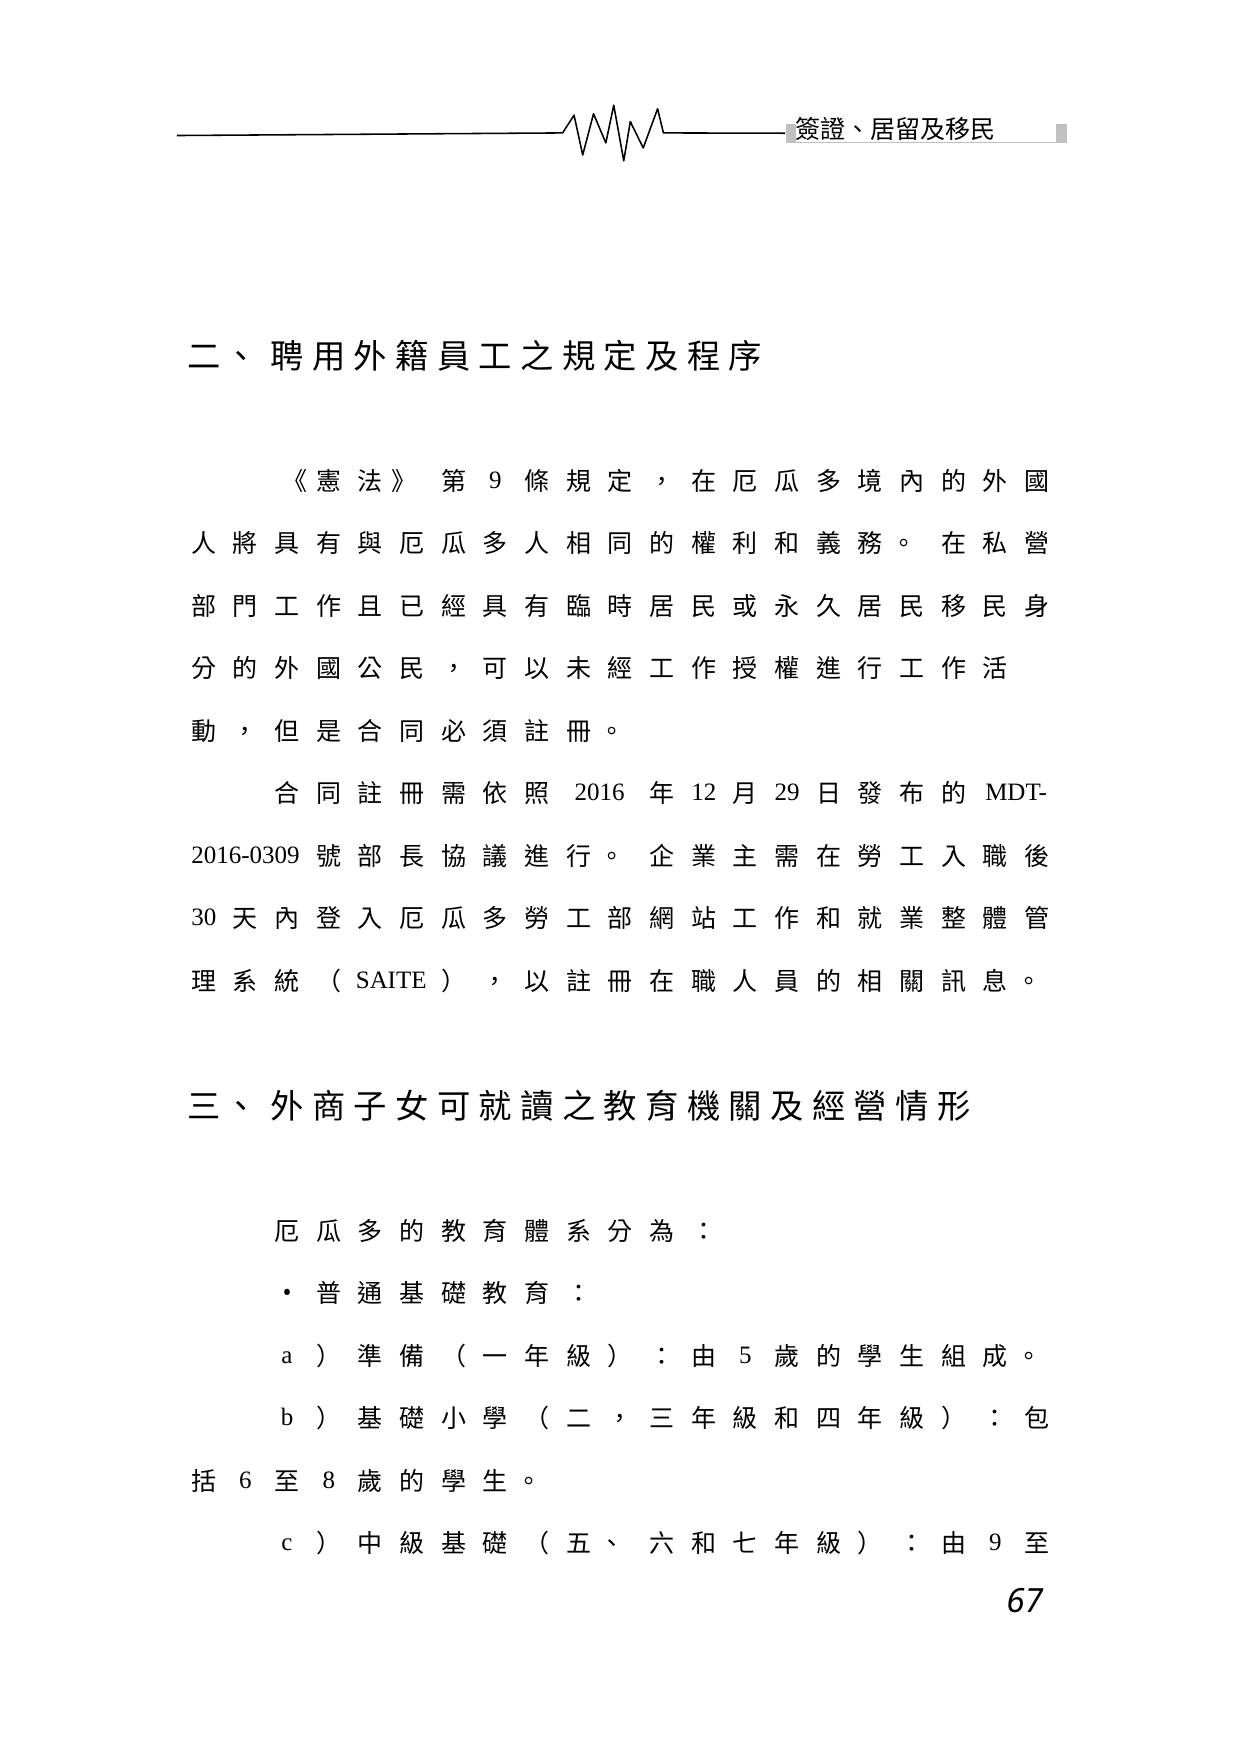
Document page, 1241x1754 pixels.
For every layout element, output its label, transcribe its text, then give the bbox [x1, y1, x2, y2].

text 二、聘用外籍員工之規定及程序 [183, 313, 1058, 375]
text 三、外商子女可就讀之教育機關及經營情形 [183, 1063, 1058, 1125]
text b）基礎小學（二，三年級和四年級）：包括6至8歲的學生。 [183, 1375, 1058, 1500]
text 《憲法》第9條規定，在厄瓜多境內的外國人將具有與厄瓜多人相同的權利和義務。在私營部門工作且已經具有臨時居民或永久居民移民身分的外國公民，可以未經工作授權進行工作活動，但是合同必須註冊。 [183, 438, 1058, 750]
text a）準備（一年級）：由5歲的學生組成。 [183, 1313, 1058, 1375]
text 厄瓜多的教育體系分為： [183, 1188, 1058, 1250]
text •普通基礎教育： [183, 1250, 1058, 1313]
text c）中級基礎（五、六和七年級）：由9至 [183, 1500, 1058, 1563]
text 合同註冊需依照2016年12月29日發布的MDT-2016-0309號部長協議進行。企業主需在勞工入職後30天內登入厄瓜多勞工部網站工作和就業整體管理系統（SAITE），以註冊在職人員的相關訊息。 [183, 750, 1058, 1000]
